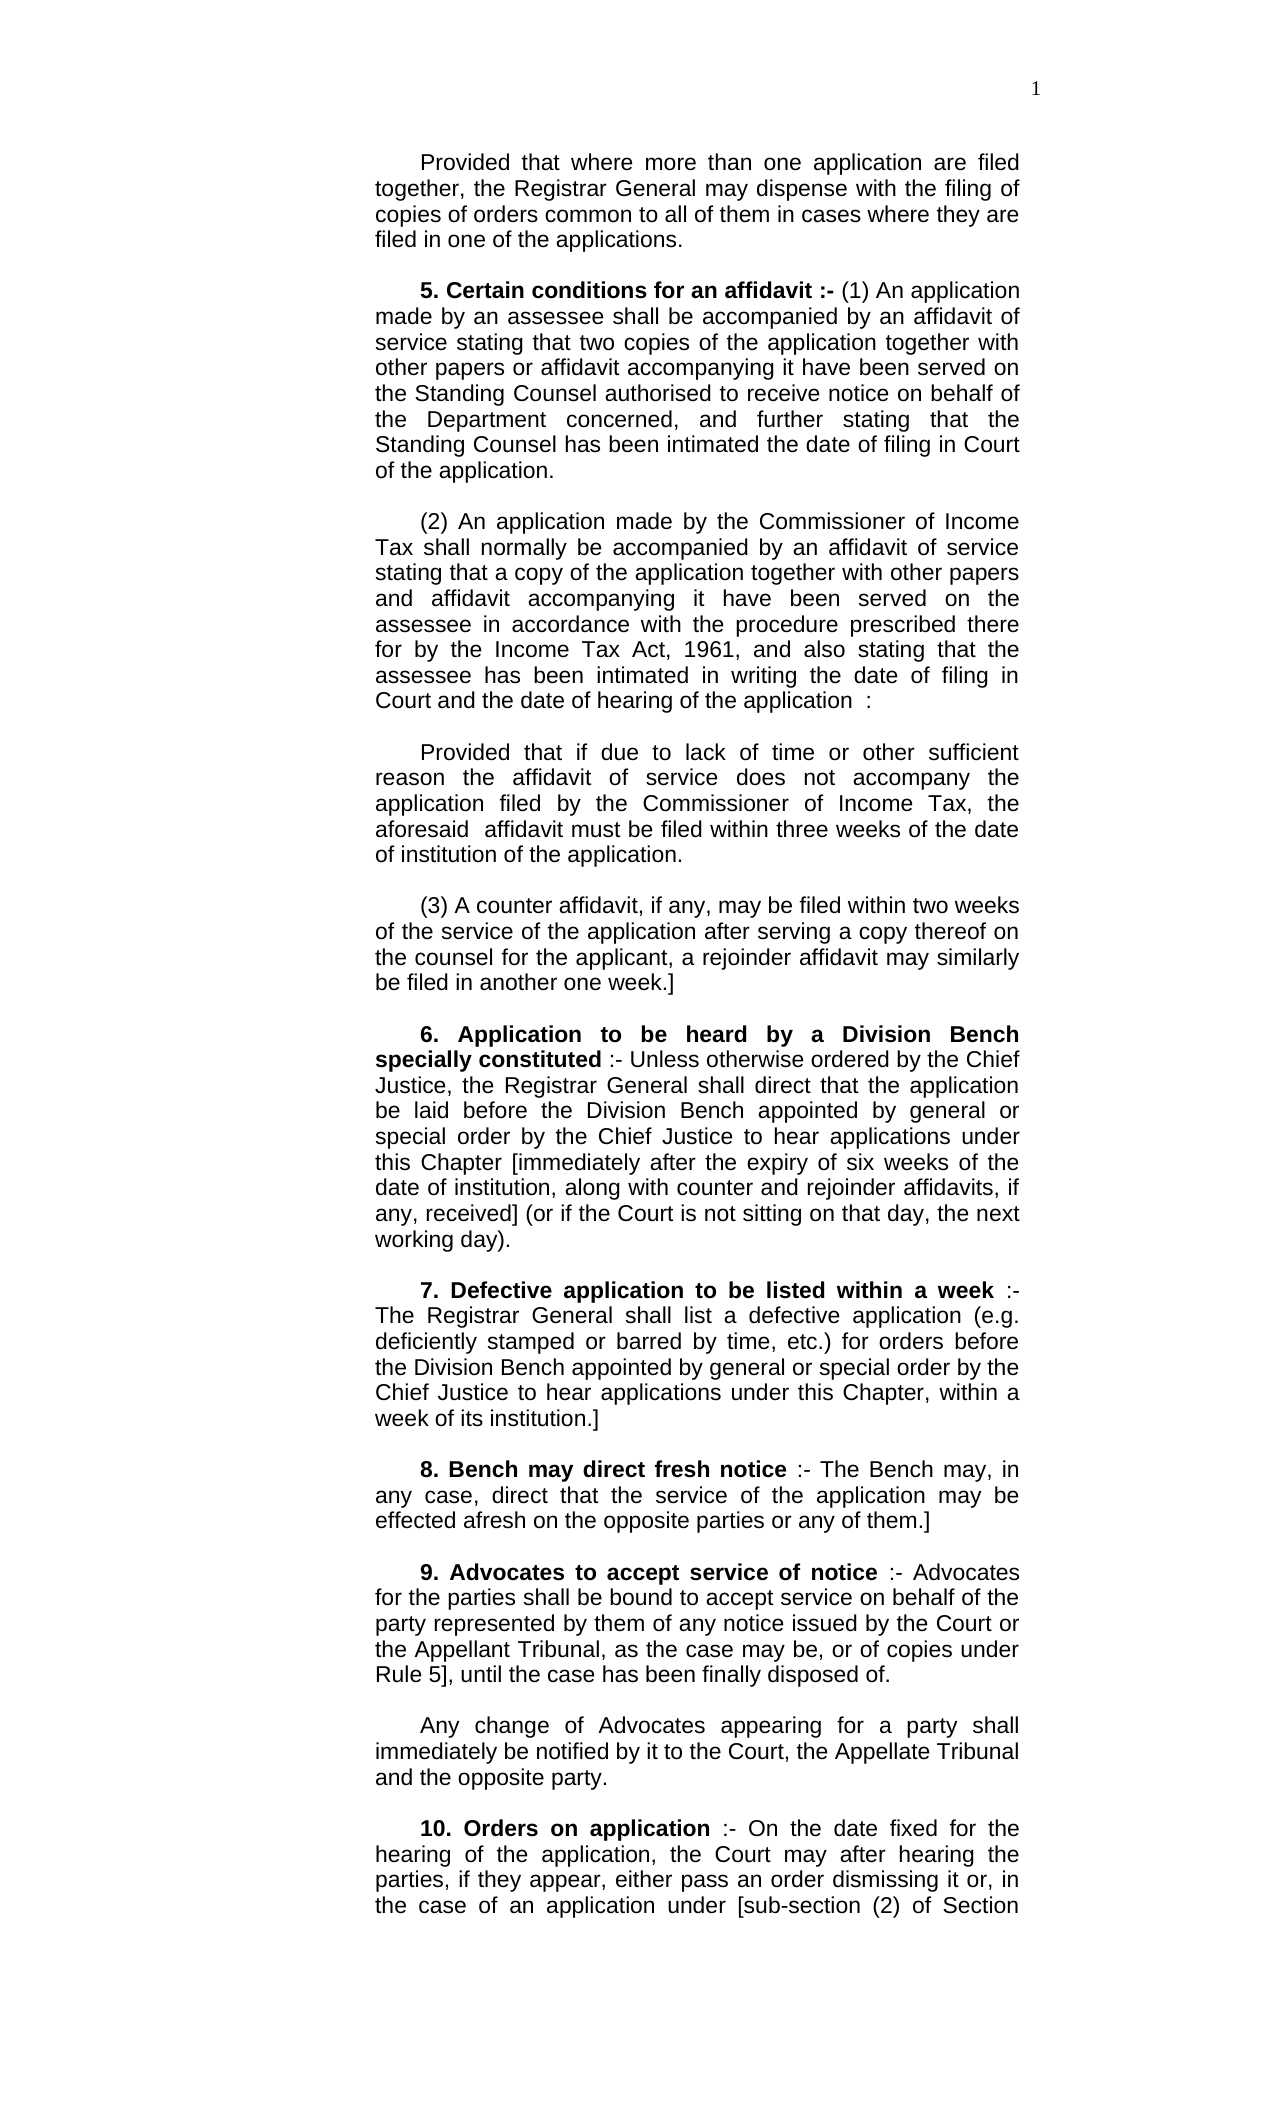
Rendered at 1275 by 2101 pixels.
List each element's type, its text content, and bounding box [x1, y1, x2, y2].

text (2) An application made by the Commissioner of Income Tax shall normally be accompanied by an affidavit of service stating that a copy of the application together with other papers and affidavit accompanying it have been served on the assessee in accordance with the procedure prescribed there for by the Income Tax Act, 1961, and also stating that the assessee has been intimated in writing the date of filing in Court and the date of hearing of the application : [375, 509, 1020, 714]
text 6. Application to be heard by a Division Bench specially constituted :- Unless otherwise ordered by the Chief Justice, the Registrar General shall direct that the application be laid before the Division Bench appointed by general or special order by the Chief Justice to hear applications under this Chapter [immediately after the expiry of six weeks of the date of institution, along with counter and rejoinder affidavits, if any, received] (or if the Court is not sitting on that day, the next working day). [375, 1021, 1020, 1252]
text 10. Orders on application :- On the date fixed for the hearing of the application, the Court may after hearing the parties, if they appear, either pass an order dismissing it or, in the case of an application under [sub-section (2) of Section [375, 1816, 1020, 1918]
text 7. Defective application to be listed within a week :- The Registrar General shall list a defective application (e.g. deficiently stamped or barred by time, etc.) for orders before the Division Bench appointed by general or special order by the Chief Justice to hear applications under this Chapter, within a week of its institution.] [375, 1277, 1020, 1431]
text 5. Certain conditions for an affidavit :- (1) An application made by an assessee shall be accompanied by an affidavit of service stating that two copies of the application together with other papers or affidavit accompanying it have been served on the Standing Counsel authorised to receive notice on behalf of the Department concerned, and further stating that the Standing Counsel has been intimated the date of filing in Court of the application. [375, 278, 1020, 483]
text 8. Bench may direct fresh notice :- The Bench may, in any case, direct that the service of the application may be effected afresh on the opposite parties or any of them.] [375, 1457, 1020, 1534]
text 9. Advocates to accept service of notice :- Advocates for the parties shall be bound to accept service on behalf of the party represented by them of any notice issued by the Court or the Appellant Tribunal, as the case may be, or of copies under Rule 5], until the case has been finally disposed of. [375, 1559, 1020, 1687]
text Provided that where more than one application are filed together, the Registrar General may dispense with the filing of copies of orders common to all of them in cases where they are filed in one of the applications. [375, 150, 1020, 252]
text (3) A counter affidavit, if any, may be filed within two weeks of the service of the application after serving a copy thereof on the counsel for the applicant, a rejoinder affidavit may similarly be filed in another one week.] [375, 893, 1020, 996]
text Provided that if due to lack of time or other sufficient reason the affidavit of service does not accompany the application filed by the Commissioner of Income Tax, the aforesaid affidavit must be filed within three weeks of the date of institution of the application. [375, 739, 1020, 867]
text Any change of Advocates appearing for a party shall immediately be notified by it to the Court, the Appellate Tribunal and the opposite party. [375, 1713, 1020, 1790]
